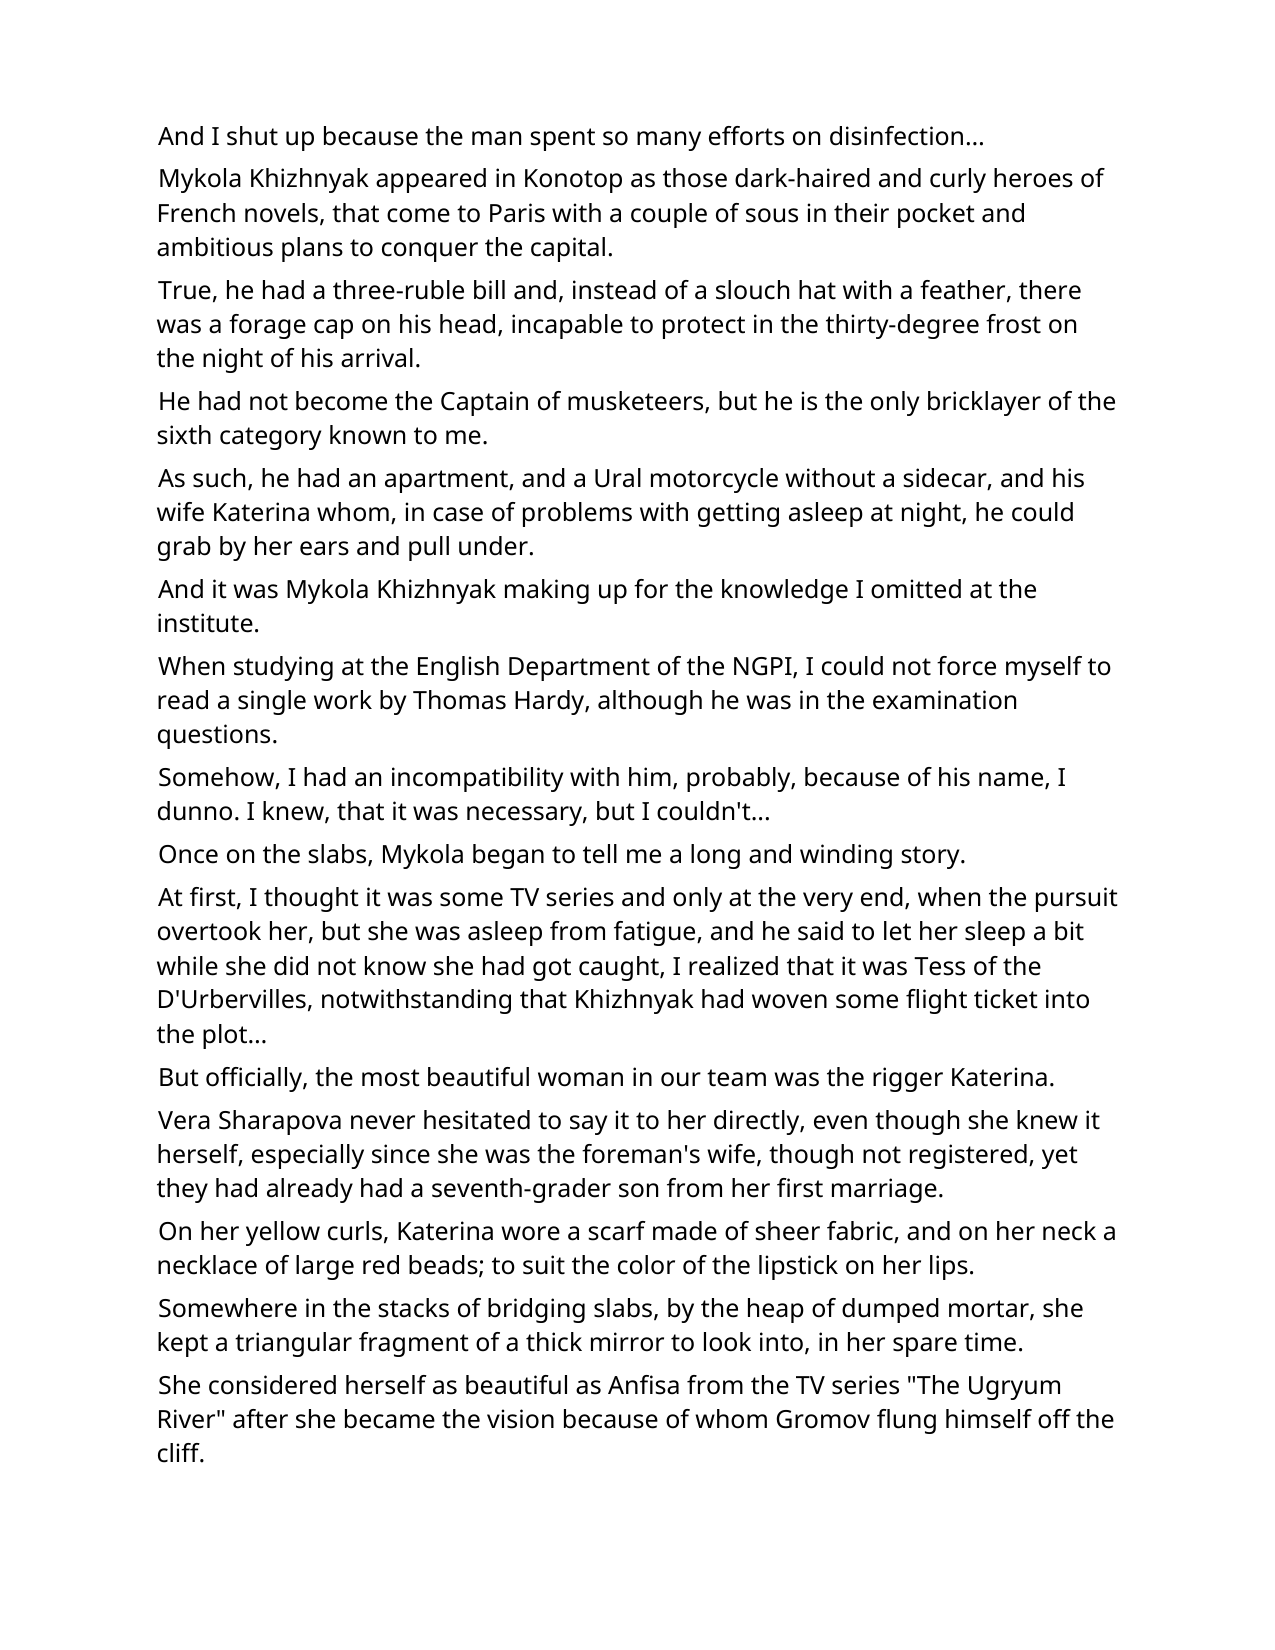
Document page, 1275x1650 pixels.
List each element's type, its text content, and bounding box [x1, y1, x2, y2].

text And I shut up because the man spent so many efforts on disinfection… [156, 118, 1118, 152]
text As such, he had an apartment, and a Ural motorcycle without a sidecar, and his wife Katerina whom, in case of problems with getting asleep at night, he could grab by her ears and pull under. [156, 461, 1118, 563]
text He had not become the Captain of musketeers, but he is the only bricklayer of the sixth category known to me. [156, 383, 1118, 452]
text Vera Sharapova never hesitated to say it to her directly, even though she knew it herself, especially since she was the foreman's wife, though not registered, yet they had already had a seventh-grader son from her first marriage. [156, 1102, 1118, 1204]
text Once on the slabs, Mykola began to tell me a long and winding story. [156, 837, 1118, 871]
text Mykola Khizhnyak appeared in Konotop as those dark-haired and curly heroes of French novels, that come to Paris with a couple of sous in their pocket and ambitious plans to conquer the capital. [156, 161, 1118, 263]
text True, he had a three-ruble bill and, instead of a slouch hat with a feather, there was a forage cap on his head, incapable to protect in the thirty-degree frost on the night of his arrival. [156, 272, 1118, 374]
text But officially, the most beautiful woman in our team was the rigger Katerina. [156, 1059, 1118, 1093]
text Somehow, I had an incompatibility with him, probably, because of his name, I dunno. I knew, that it was necessary, but I couldn't... [156, 760, 1118, 828]
text And it was Mykola Khizhnyak making up for the knowledge I omitted at the institute. [156, 572, 1118, 640]
text Somewhere in the stacks of bridging slabs, by the heap of dumped mortar, she kept a triangular fragment of a thick mirror to look into, in her spare time. [156, 1291, 1118, 1359]
text On her yellow curls, Katerina wore a scarf made of sheer fabric, and on her neck a necklace of large red beads; to suit the color of the lipstick on her lips. [156, 1213, 1118, 1282]
text She considered herself as beautiful as Anfisa from the TV series "The Ugryum River" after she became the vision because of whom Gromov flung himself off the cliff. [156, 1368, 1118, 1470]
text When studying at the English Department of the NGPI, I could not force myself to read a single work by Thomas Hardy, although he was in the examination questions. [156, 649, 1118, 751]
text At first, I thought it was some TV series and only at the very end, when the pursuit overtook her, but she was asleep from fatigue, and he said to let her sleep a bit while she did not know she had got caught, I realized that it was Tess of the D'Urbervilles, notwithstanding that Khizhnyak had woven some flight ticket into the plot… [156, 880, 1118, 1050]
